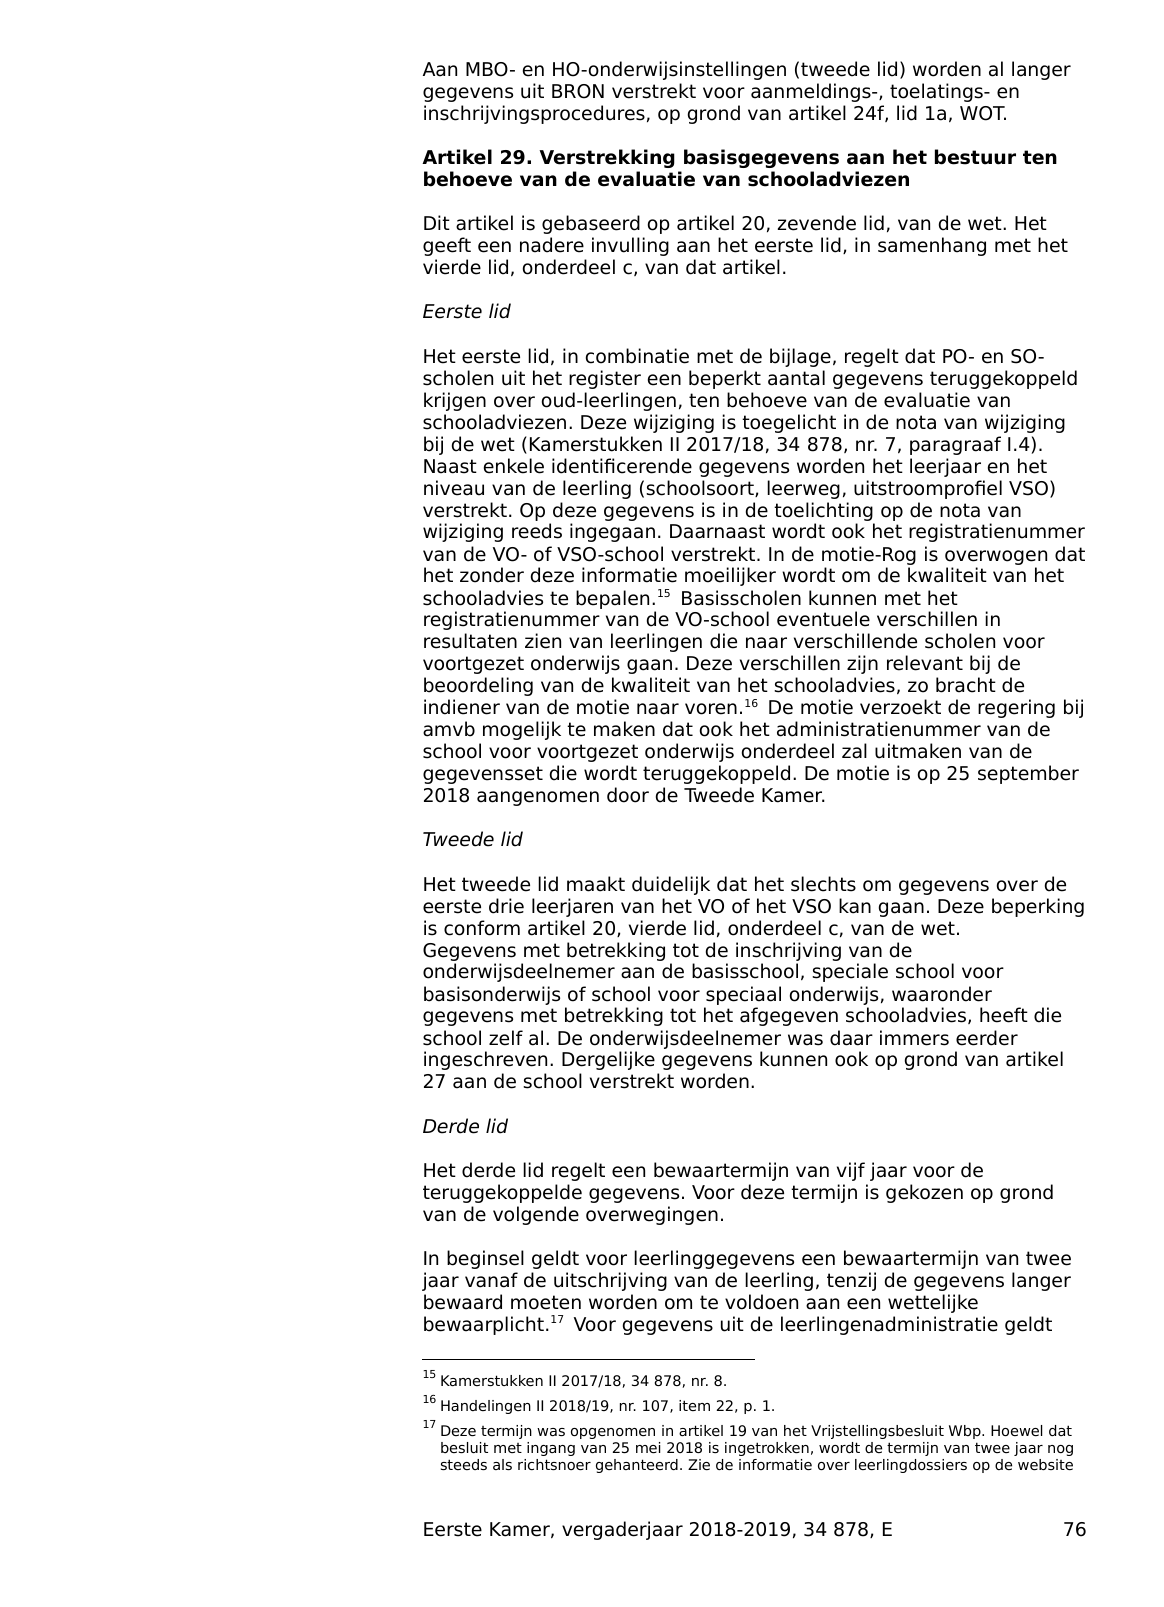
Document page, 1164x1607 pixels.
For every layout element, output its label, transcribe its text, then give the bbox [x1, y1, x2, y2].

text Aan MBO- en HO-onderwijsinstellingen (tweede lid) worden al langer gegevens uit BRON verstrekt voor aanmeldings-, toelatings- en inschrijvingsprocedures, op grond van artikel 24f, lid 1a, WOT. [422, 59, 1087, 125]
text Dit artikel is gebaseerd op artikel 20, zevende lid, van de wet. Het geeft een nadere invulling aan het eerste lid, in samenhang met het vierde lid, onderdeel c, van dat artikel. [422, 213, 1087, 279]
text Gegevens met betrekking tot de inschrijving van de onderwijsdeelnemer aan de basisschool, speciale school voor basisonderwijs of school voor speciaal onderwijs, waaronder gegevens met betrekking tot het afgegeven schooladvies, heeft die school zelf al. De onderwijsdeelnemer was daar immers eerder ingeschreven. Dergelijke gegevens kunnen ook op grond van artikel 27 aan de school verstrekt worden. [422, 939, 1087, 1093]
text Het tweede lid maakt duidelijk dat het slechts om gegevens over de eerste drie leerjaren van het VO of het VSO kan gaan. Deze beperking is conform artikel 20, vierde lid, onderdeel c, van de wet. [422, 873, 1087, 939]
subtitle Derde lid [422, 1116, 1087, 1137]
text In beginsel geldt voor leerlinggegevens een bewaartermijn van twee jaar vanaf de uitschrijving van de leerling, tenzij de gegevens langer bewaard moeten worden om te voldoen aan een wettelijke bewaarplicht. Voor gegevens uit de leerlingenadministratie geldt [422, 1248, 1087, 1336]
subtitle Tweede lid [422, 829, 1087, 851]
text Kamerstukken II 2017/18, 34 878, nr. 8. [422, 1368, 1087, 1391]
text Het derde lid regelt een bewaartermijn van vijf jaar voor de teruggekoppelde gegevens. Voor deze termijn is gekozen op grond van de volgende overwegingen. [422, 1160, 1087, 1226]
subtitle Eerste lid [422, 301, 1087, 323]
text Het eerste lid, in combinatie met de bijlage, regelt dat PO- en SO-scholen uit het register een beperkt aantal gegevens teruggekoppeld krijgen over oud-leerlingen, ten behoeve van de evaluatie van schooladviezen. Deze wijziging is toegelicht in de nota van wijziging bij de wet (Kamerstukken II 2017/18, 34 878, nr. 7, paragraaf I.4). [422, 346, 1087, 456]
subtitle Artikel 29. Verstrekking basisgegevens aan het bestuur ten behoeve van de evaluatie van schooladviezen [422, 147, 1087, 191]
text Deze termijn was opgenomen in artikel 19 van het Vrijstellingsbesluit Wbp. Hoewel dat besluit met ingang van 25 mei 2018 is ingetrokken, wordt de termijn van twee jaar nog steeds als richtsnoer gehanteerd. Zie de informatie over leerlingdossiers op de website [422, 1418, 1087, 1474]
text Handelingen II 2018/19, nr. 107, item 22, p. 1. [422, 1393, 1087, 1416]
text Naast enkele identificerende gegevens worden het leerjaar en het niveau van de leerling (schoolsoort, leerweg, uitstroomprofiel VSO) verstrekt. Op deze gegevens is in de toelichting op de nota van wijziging reeds ingegaan. Daarnaast wordt ook het registratienummer van de VO- of VSO-school verstrekt. In de motie-Rog is overwogen dat het zonder deze informatie moeilijker wordt om de kwaliteit van het schooladvies te bepalen. Basisscholen kunnen met het registratienummer van de VO-school eventuele verschillen in resultaten zien van leerlingen die naar verschillende scholen voor voortgezet onderwijs gaan. Deze verschillen zijn relevant bij de beoordeling van de kwaliteit van het schooladvies, zo bracht de indiener van de motie naar voren. De motie verzoekt de regering bij amvb mogelijk te maken dat ook het administratienummer van de school voor voortgezet onderwijs onderdeel zal uitmaken van de gegevensset die wordt teruggekoppeld. De motie is op 25 september 2018 aangenomen door de Tweede Kamer. [422, 456, 1087, 807]
